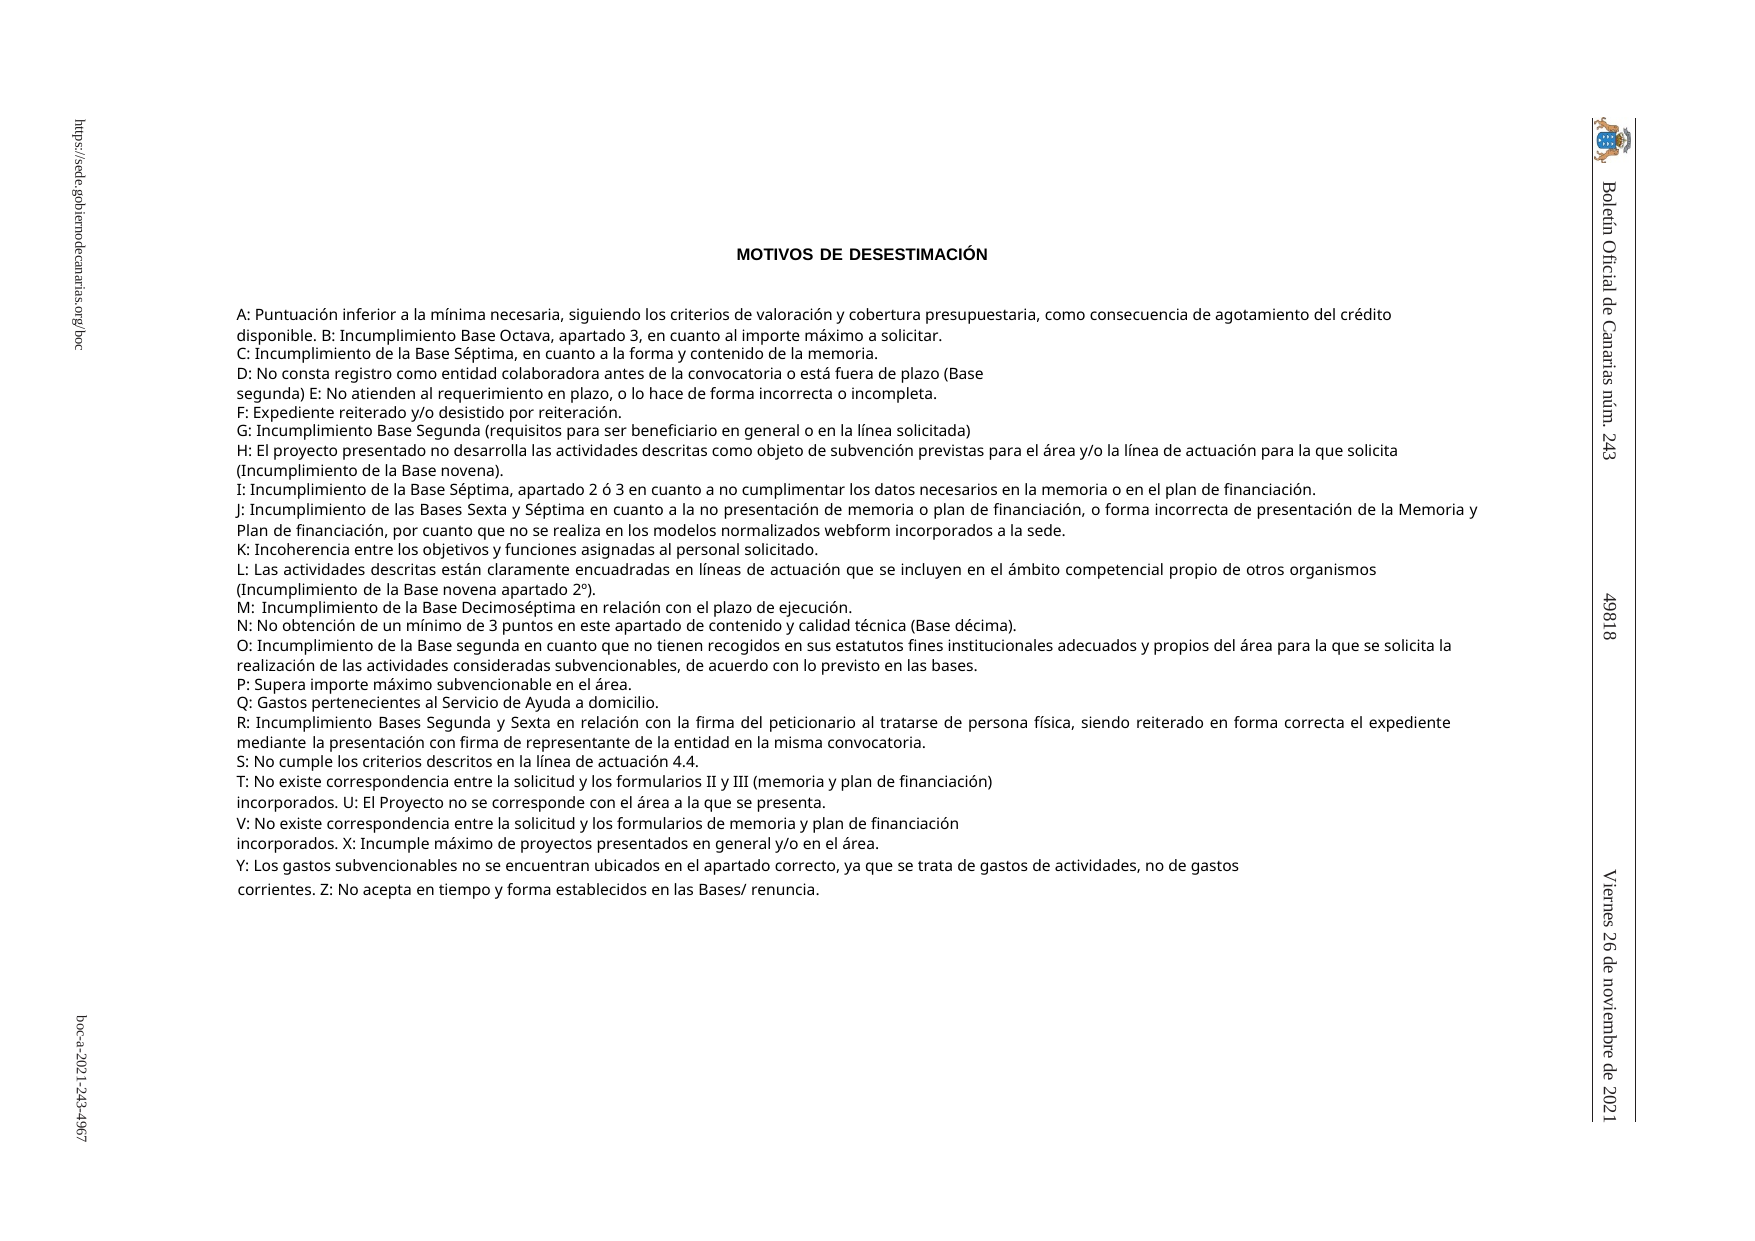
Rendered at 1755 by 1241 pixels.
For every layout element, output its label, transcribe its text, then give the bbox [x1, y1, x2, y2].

text P: Supera importe máximo subvencionable en el área. [236, 676, 1502, 694]
text Q: Gastos pertenecientes al Servicio de Ayuda a domicilio. [236, 694, 1502, 712]
text H: El proyecto presentado no desarrolla las actividades descritas como objeto de subvención previstas para el área y/o la línea de actuación para la que solicita (Incumplimiento de la Base novena). [236, 440, 1488, 481]
text Boletín Oficial de Canarias núm. 243 [1599, 181, 1621, 462]
text N: No obtención de un mínimo de 3 puntos en este apartado de contenido y calidad técnica (Base décima). [236, 617, 1502, 635]
text A: Puntuación inferior a la mínima necesaria, siguiendo los criterios de valoración y cobertura presupuestaria, como consecuencia de agotamiento del crédito disponible. B: Incumplimiento Base Octava, apartado 3, en cuanto al importe máximo a solicitar. [236, 303, 1403, 346]
text V: No existe correspondencia entre la solicitud y los formularios de memoria y plan de financiación incorporados. X: Incumple máximo de proyectos presentados en general y/o en el área. [236, 813, 1020, 854]
text O: Incumplimiento de la Base segunda en cuanto que no tienen recogidos en sus estatutos fines institucionales adecuados y propios del área para la que se solicita la realización de las actividades consideradas subvencionables, de acuerdo con lo previsto en las bases. [236, 635, 1488, 676]
text R: Incumplimiento Bases Segunda y Sexta en relación con la firma del peticionario al tratarse de persona física, siendo reiterado en forma correcta el expediente mediante la presentación con firma de representante de la entidad en la misma convocatoria. [236, 712, 1502, 753]
text S: No cumple los criterios descritos en la línea de actuación 4.4. [236, 753, 1502, 771]
text Y: Los gastos subvencionables no se encuentran ubicados en el apartado correcto, ya que se trata de gastos de actividades, no de gastos corrientes. Z: No acepta en tiempo y forma establecidos en las Bases/ renuncia. [236, 854, 1273, 900]
text K: Incoherencia entre los objetivos y funciones asignadas al personal solicitado. [236, 541, 1502, 559]
text C: Incumplimiento de la Base Séptima, en cuanto a la forma y contenido de la memoria. [236, 346, 1502, 363]
text D: No consta registro como entidad colaboradora antes de la convocatoria o está fuera de plazo (Base segunda) E: No atienden al requerimiento en plazo, o lo hace de forma incorrecta o incompleta. [236, 363, 1020, 404]
text T: No existe correspondencia entre la solicitud y los formularios II y III (memoria y plan de financiación) incorporados. U: El Proyecto no se corresponde con el área a la que se presenta. [236, 771, 1051, 813]
text boc-a-2021-243-4967 [74, 1016, 91, 1145]
text Viernes 26 de noviembre de 2021 [1600, 869, 1621, 1124]
text J: Incumplimiento de las Bases Sexta y Séptima en cuanto a la no presentación de memoria o plan de financiación, o forma incorrecta de presentación de la Memoria y Plan de financiación, por cuanto que no se realiza en los modelos normalizados webform incorporados a la sede. [236, 499, 1502, 541]
text https://sede.gobiernodecanarias.org/boc [72, 119, 89, 352]
text M: Incumplimiento de la Base Decimoséptima en relación con el plazo de ejecución. [236, 599, 1502, 617]
text L: Las actividades descritas están claramente encuadradas en líneas de actuación que se incluyen en el ámbito competencial propio de otros organismos (Incumplimiento de la Base novena apartado 2º). [236, 559, 1502, 599]
text G: Incumplimiento Base Segunda (requisitos para ser beneficiario en general o en la línea solicitada) [236, 422, 1502, 440]
text I: Incumplimiento de la Base Séptima, apartado 2 ó 3 en cuanto a no cumplimentar los datos necesarios en la memoria o en el plan de financiación. [236, 481, 1502, 499]
text 49818 [1600, 593, 1621, 642]
text MOTIVOS DE DESESTIMACIÓN [658, 245, 1066, 264]
text F: Expediente reiterado y/o desistido por reiteración. [236, 404, 1502, 422]
